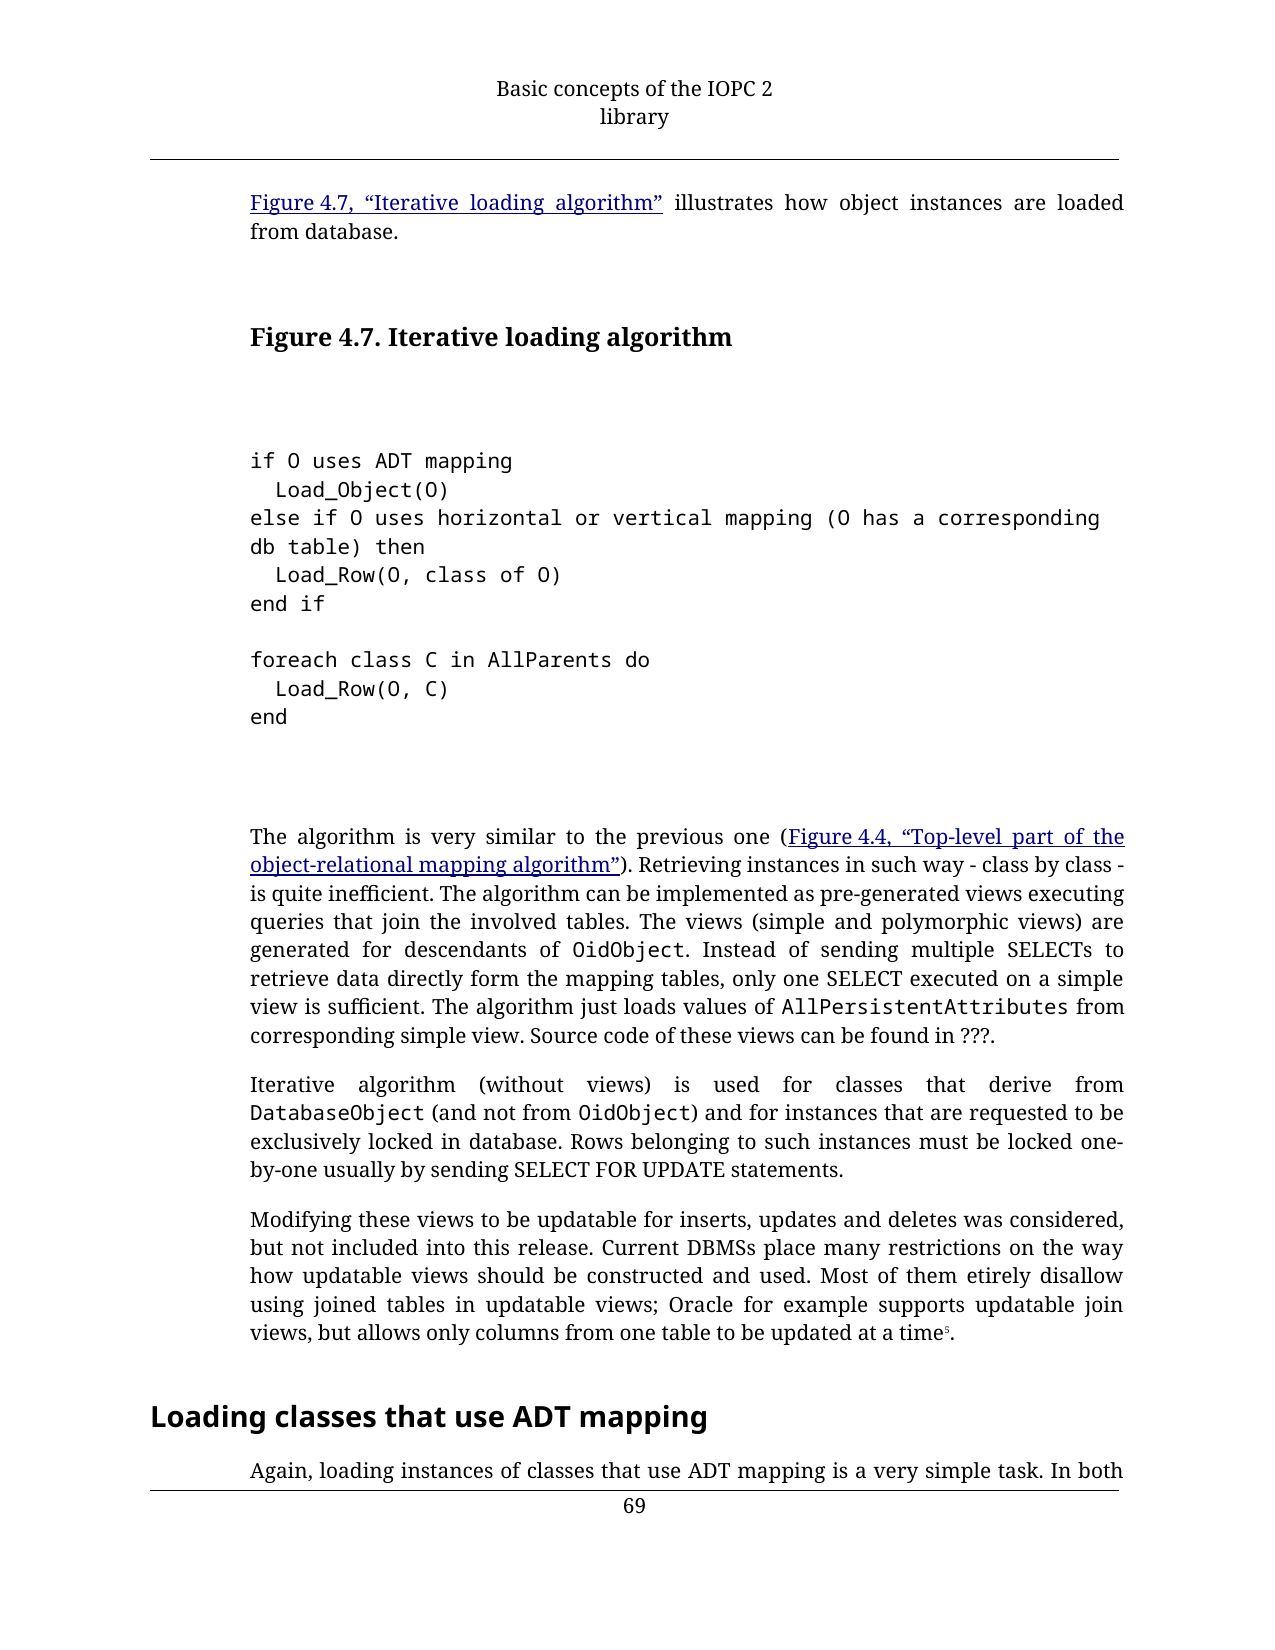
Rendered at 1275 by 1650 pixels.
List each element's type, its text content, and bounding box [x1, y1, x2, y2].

text The algorithm is very similar to the previous one (Figure 4.4, “Top-level part of the object-relational mapping algorithm”). Retrieving instances in such way - class by class - is quite inefficient. The algorithm can be implemented as pre-generated views executing queries that join the involved tables. The views (simple and polymorphic views) are generated for descendants of OidObject. Instead of sending multiple SELECTs to retrieve data directly form the mapping tables, only one SELECT executed on a simple view is sufficient. The algorithm just loads values of AllPersistentAttributes from corresponding simple view. Source code of these views can be found in ???. [250, 822, 1125, 1049]
text Modifying these views to be updatable for inserts, updates and deletes was considered, but not included into this release. Current DBMSs place many restrictions on the way how updatable views should be constructed and used. Most of them etirely disallow using joined tables in updatable views; Oracle for example supports updatable join views, but allows only columns from one table to be updated at a time. [250, 1205, 1125, 1347]
text Again, loading instances of classes that use ADT mapping is a very simple task. In both [250, 1457, 1125, 1485]
text Figure 4.7. Iterative loading algorithm [250, 320, 1125, 354]
text Loading classes that use ADT mapping [150, 1396, 1125, 1436]
text Iterative algorithm (without views) is used for classes that derive from DatabaseObject (and not from OidObject) and for instances that are requested to be exclusively locked in database. Rows belonging to such instances must be locked one-by-one usually by sending SELECT FOR UPDATE statements. [250, 1070, 1125, 1184]
text Figure 4.7, “Iterative loading algorithm” illustrates how object instances are loaded from database. [250, 188, 1125, 245]
text if O uses ADT mapping Load_Object(O) else if O uses horizontal or vertical mapping (O has a corresponding db table) then Load_Row(O, class of O) end if foreach class C in AllParents do Load_Row(O, C) end [250, 418, 1125, 759]
